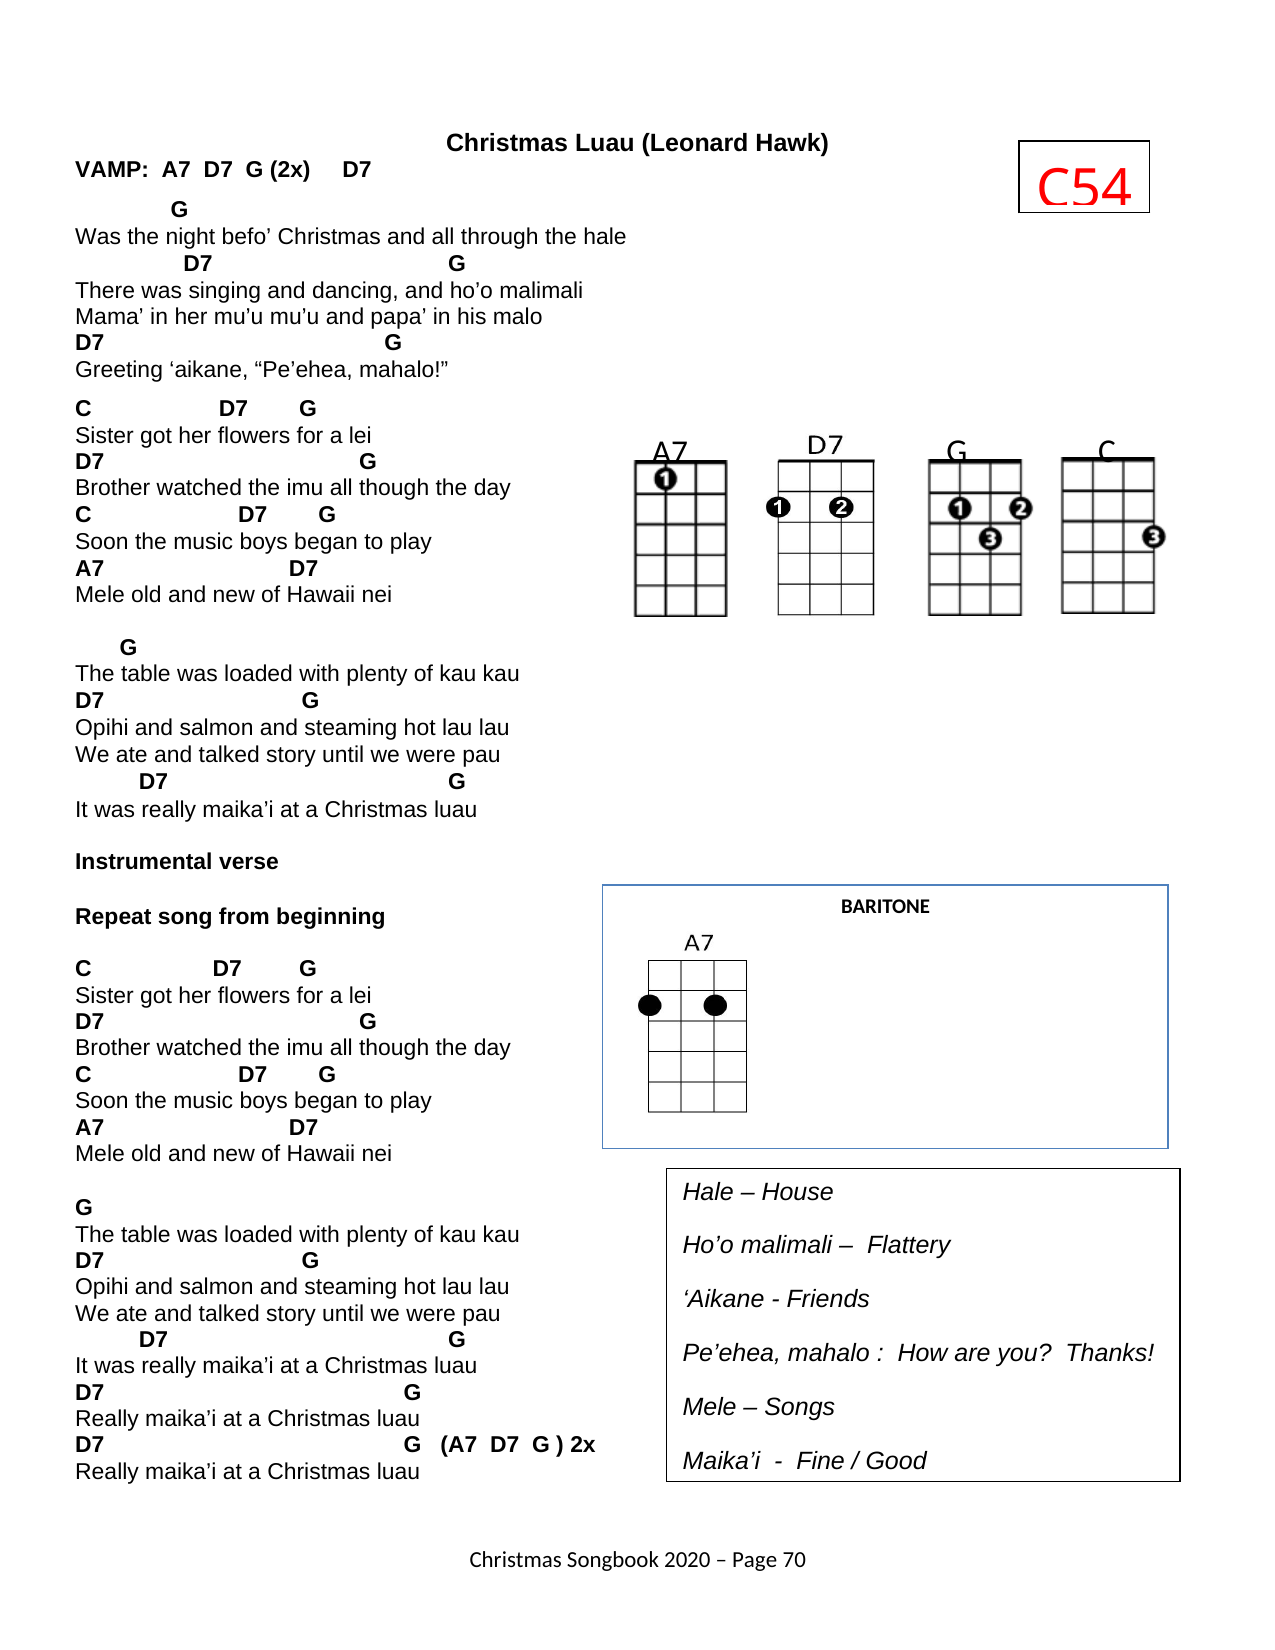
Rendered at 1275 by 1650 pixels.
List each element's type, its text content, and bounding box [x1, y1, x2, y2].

text [1020, 142, 1149, 212]
text D7 G [75, 1326, 666, 1352]
text The table was loaded with plenty of kau kau [75, 660, 1200, 687]
text Instrumental verse [75, 848, 1200, 874]
text [1036, 555, 1047, 581]
text Soon the music boys began to play [75, 1087, 602, 1113]
text Opihi and salmon and steaming hot lau lau [75, 1273, 666, 1299]
text [1169, 527, 1200, 555]
text [1169, 1087, 1200, 1113]
text [1181, 1194, 1200, 1221]
text It was really maika’i at a Christmas luau [75, 1352, 666, 1379]
text There was singing and dancing, and ho’o malimali [75, 277, 1200, 303]
text ‘Aikane - Friends [682, 1284, 1164, 1313]
text [1181, 1431, 1200, 1458]
text [1169, 1008, 1200, 1034]
text [742, 501, 758, 527]
text D7 G [679, 448, 758, 474]
text Mele old and new of Hawaii nei [75, 1140, 1200, 1166]
text Hale – House [682, 1177, 1164, 1205]
text Really maika’i at a Christmas luau [75, 1458, 1200, 1484]
text D7 G [75, 767, 1200, 796]
text The table was loaded with plenty of kau kau [75, 1221, 666, 1247]
text [1169, 1113, 1200, 1140]
text [1169, 501, 1200, 527]
text [1181, 1326, 1200, 1352]
text Mele – Songs [682, 1392, 1164, 1421]
text Sister got her flowers for a lei [75, 422, 758, 448]
text Repeat song from beginning [75, 903, 602, 929]
text [884, 501, 914, 527]
text Pe’ehea, mahalo : How are you? Thanks! [682, 1338, 1164, 1367]
text [1181, 1379, 1200, 1405]
text [1169, 982, 1200, 1008]
text G [75, 1194, 666, 1221]
text D7 G [950, 448, 1100, 474]
text Was the night befo’ Christmas and all through the hale [75, 222, 1200, 250]
text D7 G [75, 329, 1200, 356]
text Soon the music boys began to play [75, 527, 620, 555]
text Ho’o malimali – Flattery [682, 1230, 1164, 1259]
text A7 D7 [75, 555, 620, 581]
text D7 G [75, 250, 1200, 277]
text G [75, 196, 1200, 222]
text [884, 581, 914, 608]
text D7 G [1102, 448, 1200, 474]
text D7 G (A7 D7 G ) 2x [75, 1431, 666, 1458]
text Brother watched the imu all though the day [75, 1034, 602, 1061]
text [884, 527, 914, 555]
text D7 G [75, 687, 1200, 713]
text [1169, 555, 1200, 581]
text D7 G [665, 448, 682, 460]
text We ate and talked story until we were pau [75, 1299, 666, 1326]
text C D7 G [75, 501, 620, 527]
text Maika’i - Fine / Good [682, 1446, 1164, 1473]
text It was really maika’i at a Christmas luau [75, 796, 1200, 822]
text Greeting ‘aikane, “Pe’ehea, mahalo!” [75, 356, 1200, 382]
text Brother watched the imu all though the day [75, 474, 620, 501]
text [1181, 1247, 1200, 1273]
text [1169, 955, 1200, 982]
text [884, 422, 1200, 448]
text D7 G [75, 1008, 602, 1034]
text [1169, 1061, 1200, 1087]
text [1169, 903, 1200, 929]
text BARITONE [618, 893, 1152, 919]
text D7 G [75, 1247, 666, 1273]
text Christmas Luau (Leonard Hawk) [75, 128, 1200, 156]
text D7 G [884, 448, 950, 474]
text VAMP: A7 D7 G (2x) D7 [75, 156, 1018, 183]
text Really maika’i at a Christmas luau [75, 1405, 666, 1431]
text C D7 G [75, 1061, 602, 1087]
text Sister got her flowers for a lei [75, 982, 602, 1008]
text [1036, 501, 1047, 527]
text A7 D7 [75, 1113, 602, 1140]
text C54 [1035, 149, 1134, 204]
text C D7 G [75, 955, 602, 982]
text Opihi and salmon and steaming hot lau lau [75, 713, 1200, 741]
text Mele old and new of Hawaii nei [75, 581, 620, 608]
text [742, 555, 758, 581]
text G [75, 634, 1200, 660]
text We ate and talked story until we were pau [75, 741, 1200, 767]
text C D7 G [75, 395, 1200, 422]
text [1169, 581, 1200, 608]
text [1150, 156, 1200, 183]
text [884, 555, 914, 581]
text Mama’ in her mu’u mu’u and papa’ in his malo [75, 303, 1200, 329]
text D7 G [75, 1379, 666, 1405]
text D7 G [75, 448, 657, 474]
